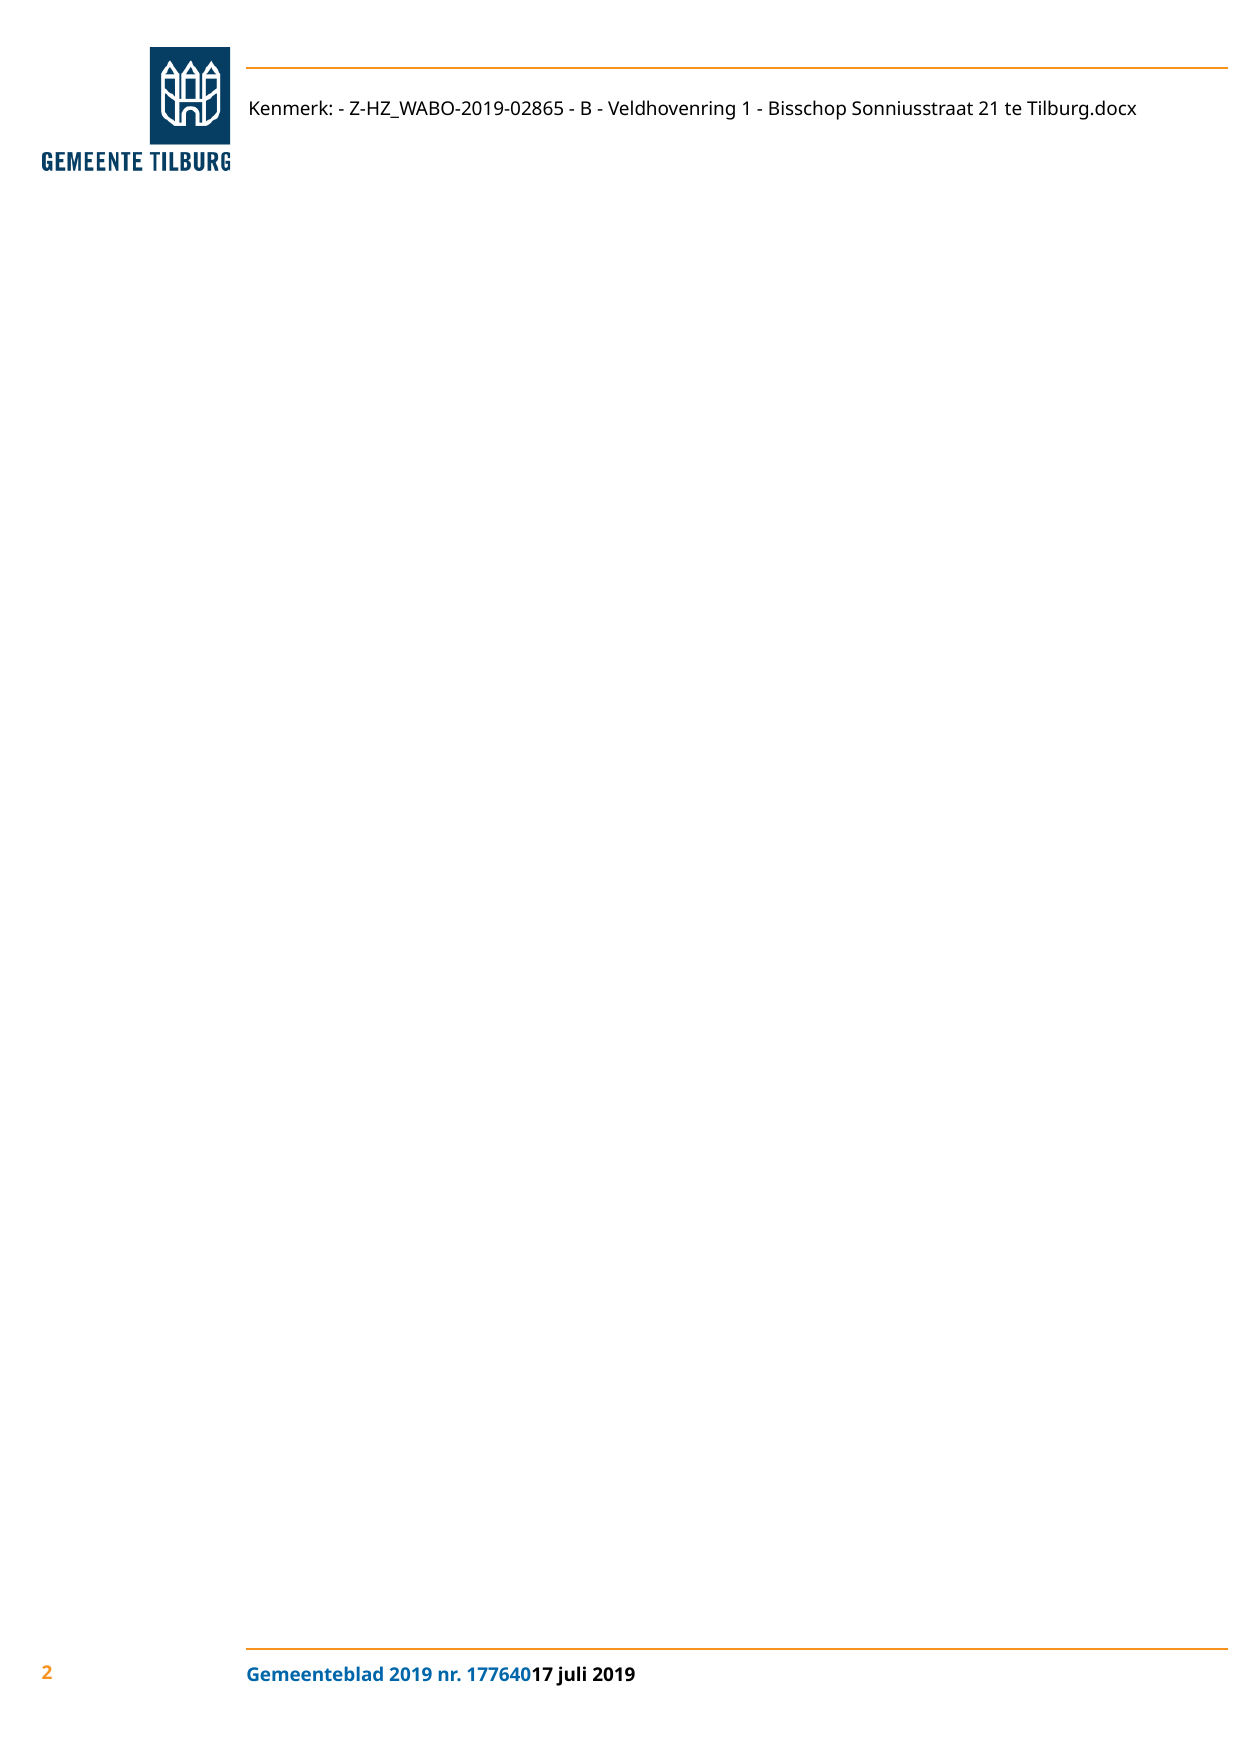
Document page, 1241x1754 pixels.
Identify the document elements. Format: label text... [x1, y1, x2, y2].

text Kenmerk: - Z-HZ_WABO-2019-02865 - B - Veldhovenring 1 - Bisschop Sonniusstraat 21 te Tilburg.docx [248, 95, 1152, 121]
picture [41, 47, 231, 172]
